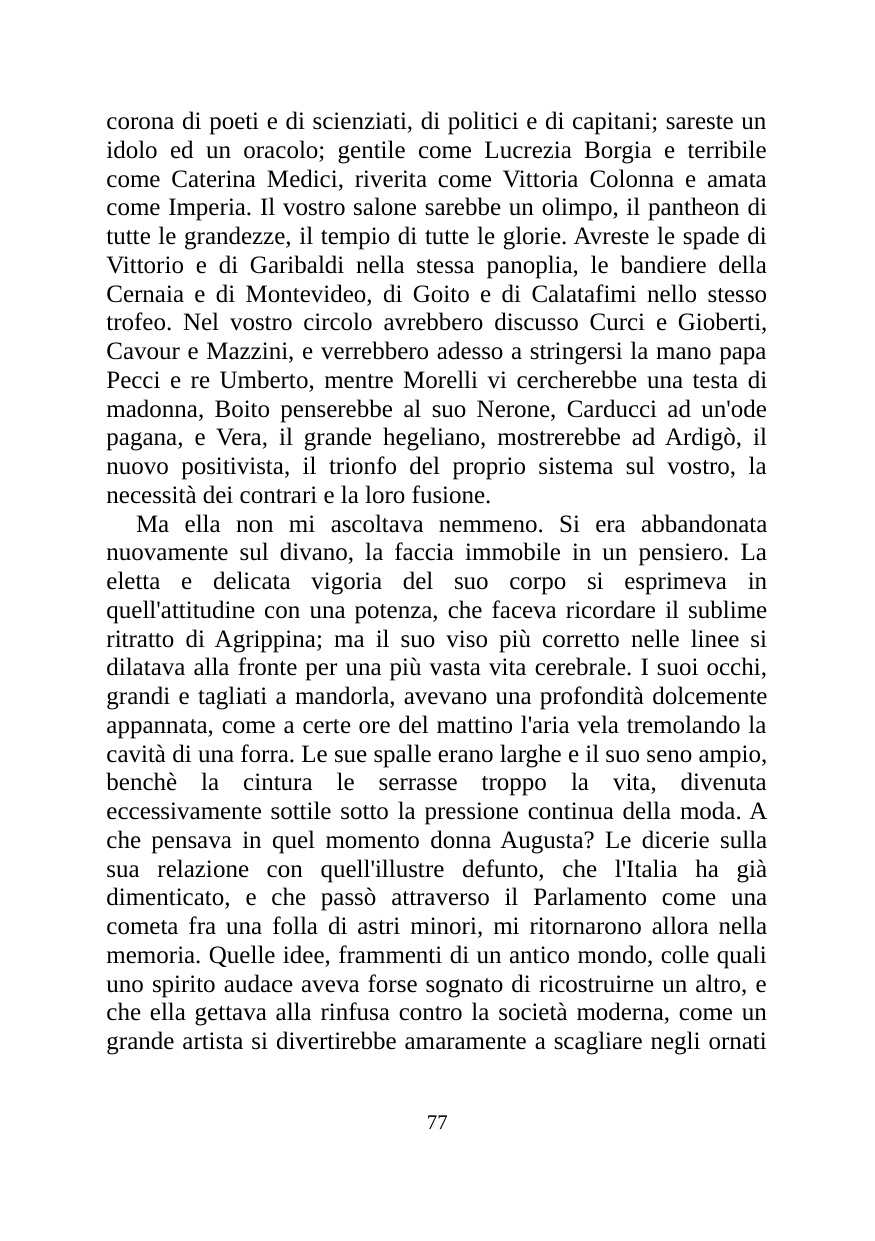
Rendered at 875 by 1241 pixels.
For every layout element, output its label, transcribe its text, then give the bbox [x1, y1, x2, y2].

text corona di poeti e di scienziati, di politici e di capitani; sareste un idolo ed un oracolo; gentile come Lucrezia Borgia e terribile come Caterina Medici, riverita come Vittoria Colonna e amata come Imperia. Il vostro salone sarebbe un olimpo, il pantheon di tutte le grandezze, il tempio di tutte le glorie. Avreste le spade di Vittorio e di Garibaldi nella stessa panoplia, le bandiere della Cernaia e di Montevideo, di Goito e di Calatafimi nello stesso trofeo. Nel vostro circolo avrebbero discusso Curci e Gioberti, Cavour e Mazzini, e verrebbero adesso a stringersi la mano papa Pecci e re Umberto, mentre Morelli vi cercherebbe una testa di madonna, Boito penserebbe al suo Nerone, Carducci ad un'ode pagana, e Vera, il grande hegeliano, mostrerebbe ad Ardigò, il nuovo positivista, il trionfo del proprio sistema sul vostro, la necessità dei contrari e la loro fusione. [106, 106, 768, 509]
text Ma ella non mi ascoltava nemmeno. Si era abbandonata nuovamente sul divano, la faccia immobile in un pensiero. La eletta e delicata vigoria del suo corpo si esprimeva in quell'attitudine con una potenza, che faceva ricordare il sublime ritratto di Agrippina; ma il suo viso più corretto nelle linee si dilatava alla fronte per una più vasta vita cerebrale. I suoi occhi, grandi e tagliati a mandorla, avevano una profondità dolcemente appannata, come a certe ore del mattino l'aria vela tremolando la cavità di una forra. Le sue spalle erano larghe e il suo seno ampio, benchè la cintura le serrasse troppo la vita, divenuta eccessivamente sottile sotto la pressione continua della moda. A che pensava in quel momento donna Augusta? Le dicerie sulla sua relazione con quell'illustre defunto, che l'Italia ha già dimenticato, e che passò attraverso il Parlamento come una cometa fra una folla di astri minori, mi ritornarono allora nella memoria. Quelle idee, frammenti di un antico mondo, colle quali uno spirito audace aveva forse sognato di ricostruirne un altro, e che ella gettava alla rinfusa contro la società moderna, come un grande artista si divertirebbe amaramente a scagliare negli ornati [106, 509, 768, 1055]
